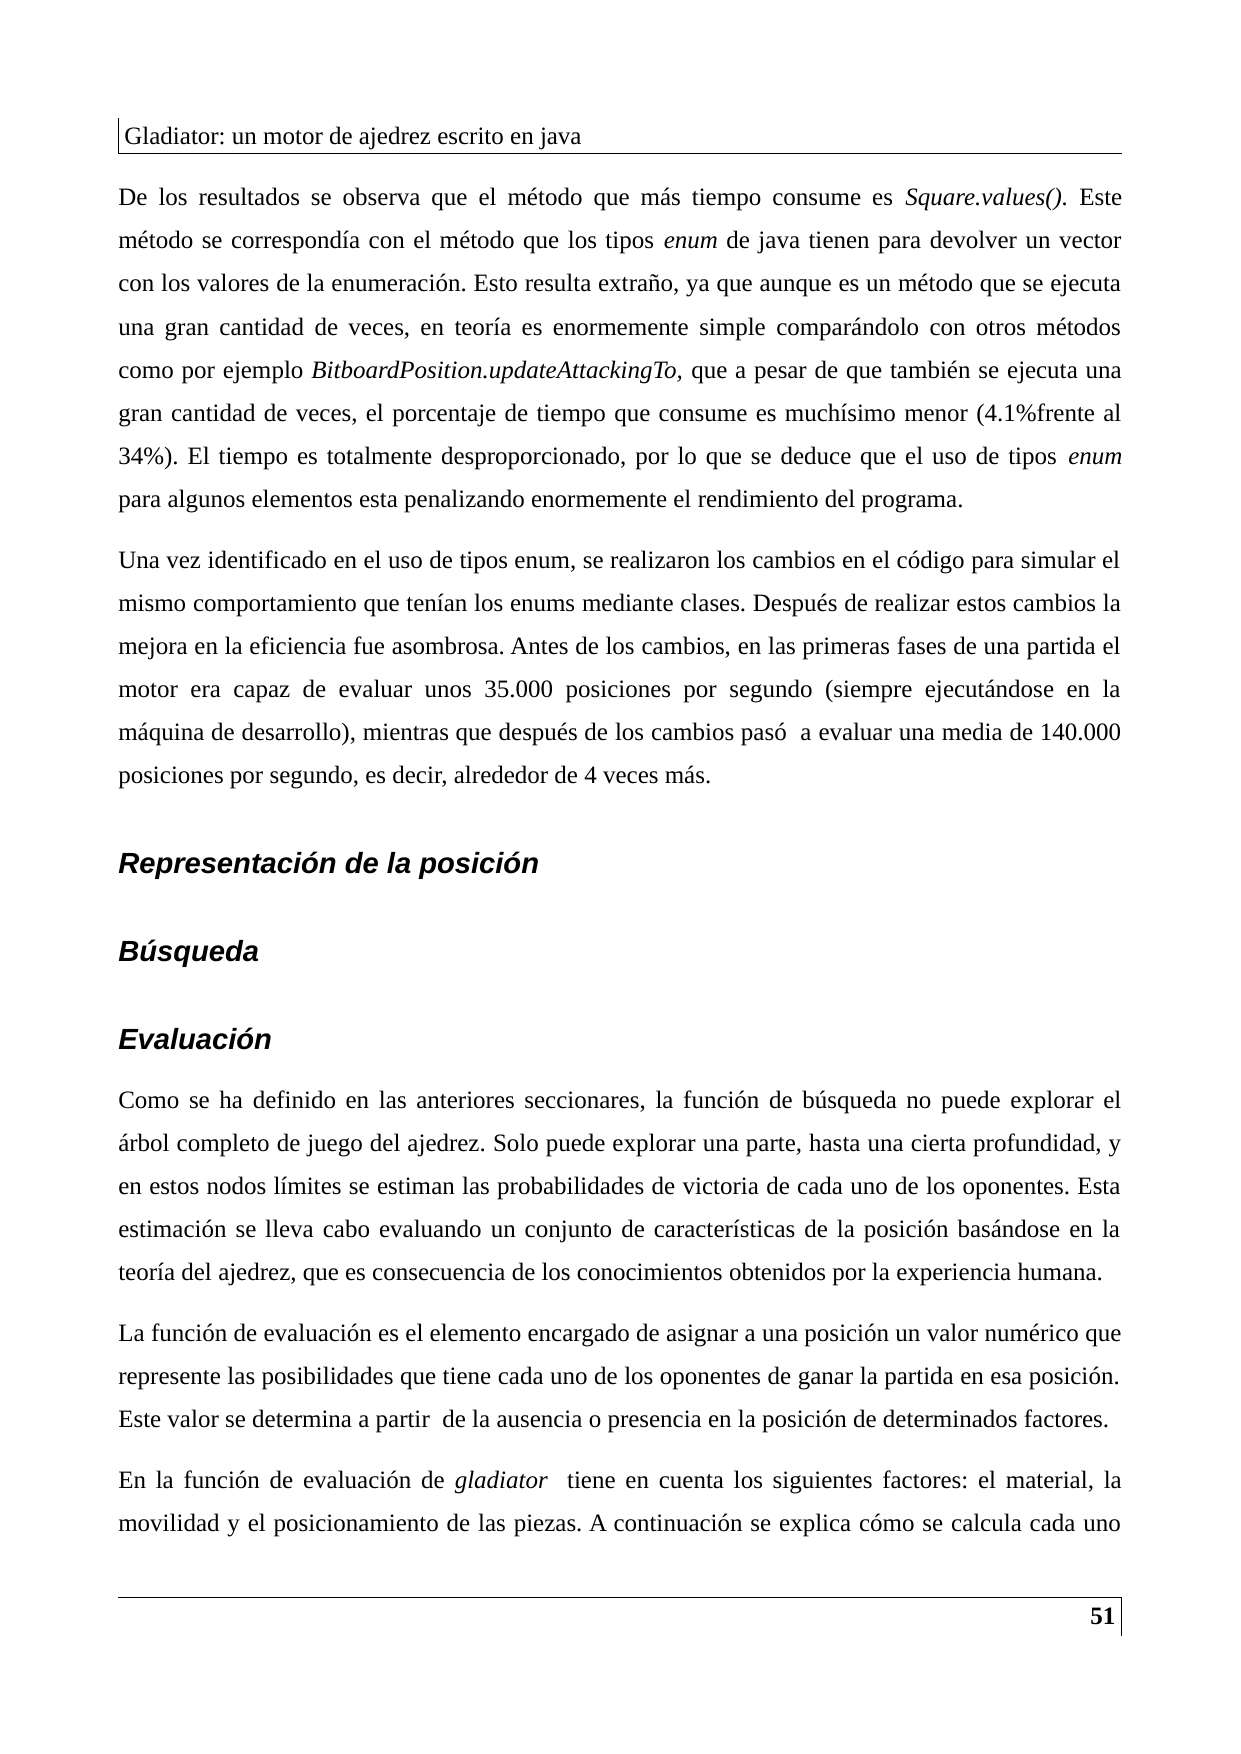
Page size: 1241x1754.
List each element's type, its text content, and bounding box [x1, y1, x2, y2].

text En la función de evaluación de gladiator tiene en cuenta los siguientes factores: el material, la movilidad y el posicionamiento de las piezas. A continuación se explica cómo se calcula cada uno [118, 1465, 1122, 1537]
text Como se ha definido en las anteriores seccionares, la función de búsqueda no puede explorar el árbol completo de juego del ajedrez. Solo puede explorar una parte, hasta una cierta profundidad, y en estos nodos límites se estiman las probabilidades de victoria de cada uno de los oponentes. Esta estimación se lleva cabo evaluando un conjunto de características de la posición basándose en la teoría del ajedrez, que es consecuencia de los conocimientos obtenidos por la experiencia humana. [118, 1085, 1122, 1286]
text La función de evaluación es el elemento encargado de asignar a una posición un valor numérico que represente las posibilidades que tiene cada uno de los oponentes de ganar la partida en esa posición. Este valor se determina a partir de la ausencia o presencia en la posición de determinados factores. [118, 1318, 1122, 1433]
subtitle Búsqueda [118, 934, 1122, 968]
text Una vez identificado en el uso de tipos enum, se realizaron los cambios en el código para simular el mismo comportamiento que tenían los enums mediante clases. Después de realizar estos cambios la mejora en la eficiencia fue asombrosa. Antes de los cambios, en las primeras fases de una partida el motor era capaz de evaluar unos 35.000 posiciones por segundo (siempre ejecutándose en la máquina de desarrollo), mientras que después de los cambios pasó a evaluar una media de 140.000 posiciones por segundo, es decir, alrededor de 4 veces más. [118, 545, 1122, 789]
subtitle Representación de la posición [118, 846, 1122, 880]
subtitle Evaluación [118, 1022, 1122, 1056]
text De los resultados se observa que el método que más tiempo consume es Square.values(). Este método se correspondía con el método que los tipos enum de java tienen para devolver un vector con los valores de la enumeración. Esto resulta extraño, ya que aunque es un método que se ejecuta una gran cantidad de veces, en teoría es enormemente simple comparándolo con otros métodos como por ejemplo BitboardPosition.updateAttackingTo, que a pesar de que también se ejecuta una gran cantidad de veces, el porcentaje de tiempo que consume es muchísimo menor (4.1%frente al 34%). El tiempo es totalmente desproporcionado, por lo que se deduce que el uso de tipos enum para algunos elementos esta penalizando enormemente el rendimiento del programa. [118, 182, 1122, 513]
